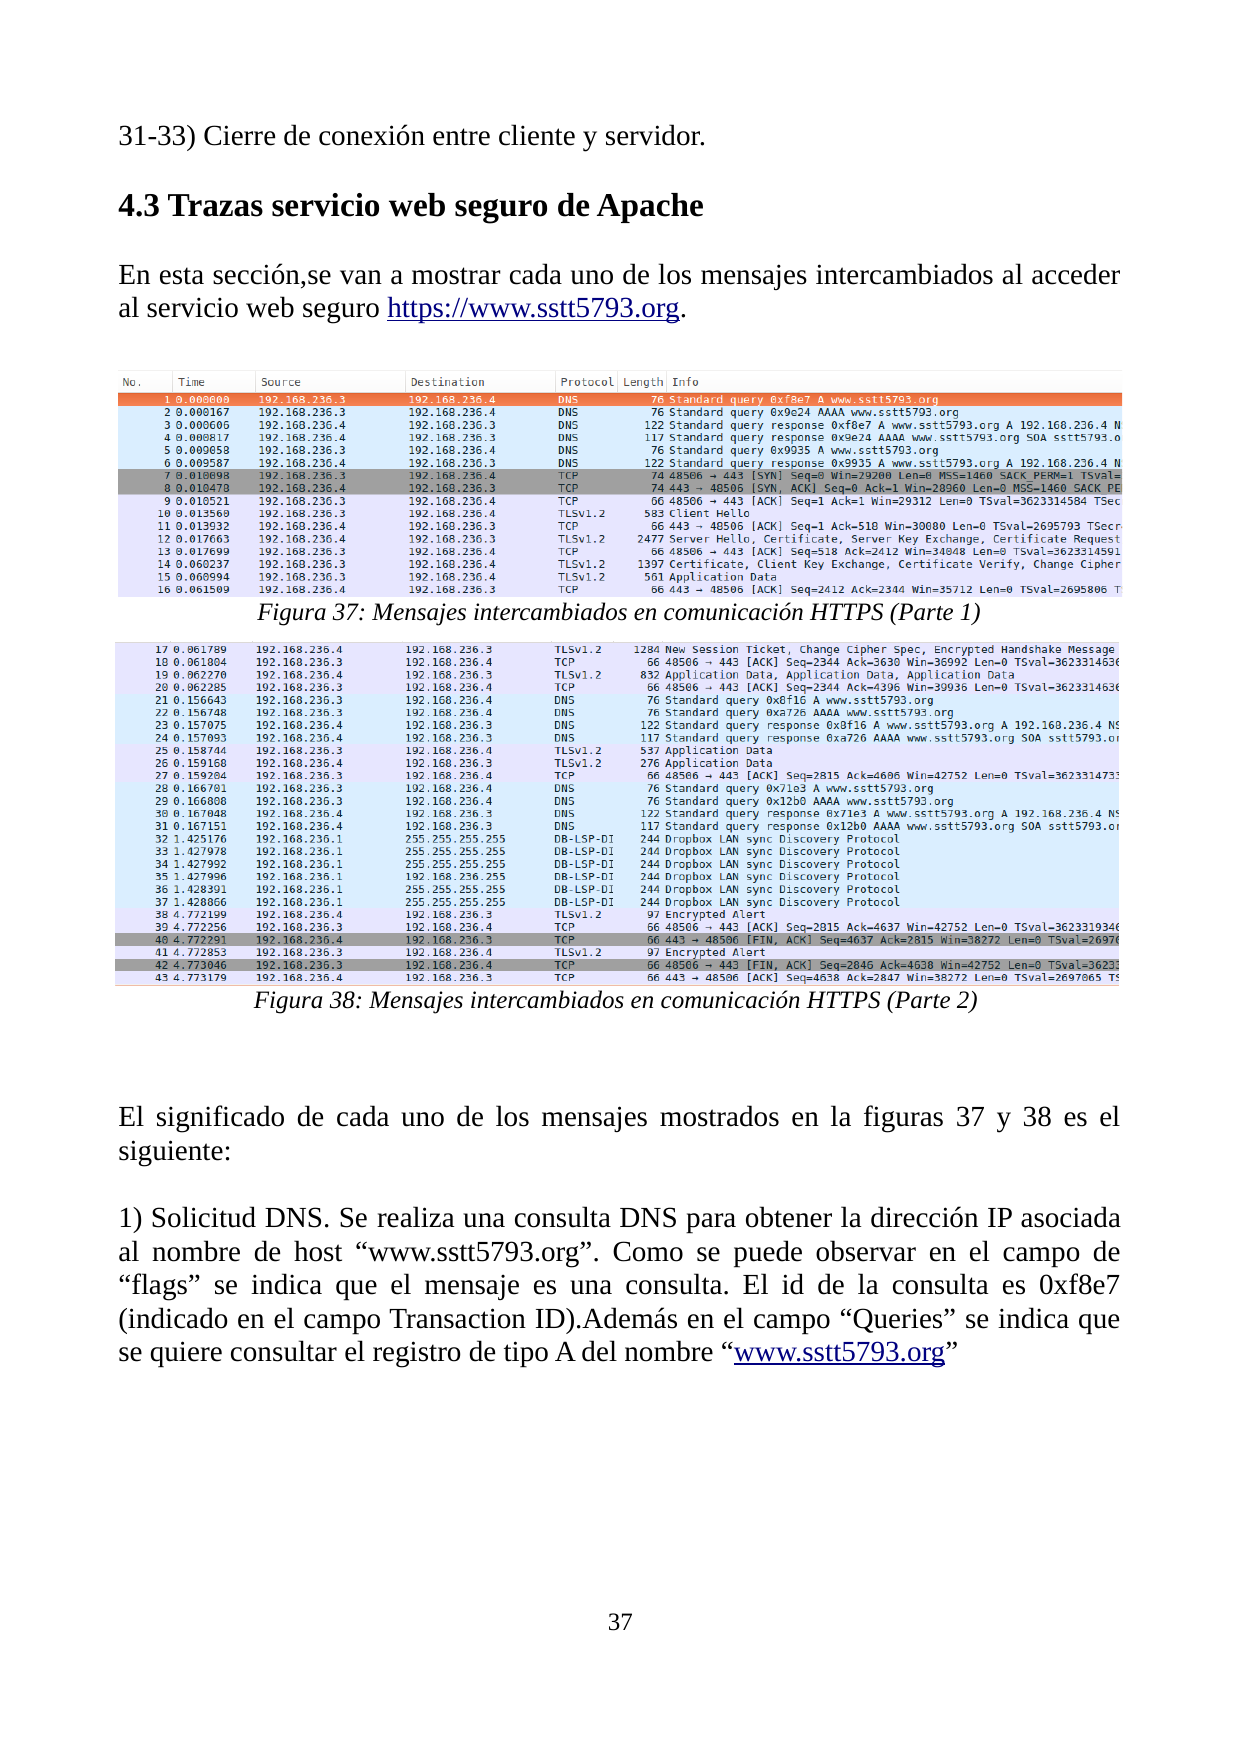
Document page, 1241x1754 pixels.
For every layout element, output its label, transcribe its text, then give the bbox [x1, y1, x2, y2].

picture [115, 641, 1119, 986]
text 1) Solicitud DNS. Se realiza una consulta DNS para obtener la dirección IP asociada al nombre de host “www.sstt5793.org”. Como se puede observar en el campo de “flags” se indica que el mensaje es una consulta. El id de la consulta es 0xf8e7 (indicado en el campo Transaction ID).Además en el campo “Queries” se indica que se quiere consultar el registro de tipo A del nombre “www.sstt5793.org” [118, 1200, 1122, 1368]
text El significado de cada uno de los mensajes mostrados en la figuras 37 y 38 es el siguiente: [118, 1099, 1122, 1167]
text 31-33) Cierre de conexión entre cliente y servidor. [118, 118, 1122, 152]
text 4.3 Trazas servicio web seguro de Apache [118, 185, 1122, 223]
text Figura 38: Mensajes intercambiados en comunicación HTTPS (Parte 2) [28, 986, 1206, 1014]
text En esta sección,se van a mostrar cada uno de los mensajes intercambiados al acceder al servicio web seguro https://www.sstt5793.org. [118, 257, 1122, 324]
picture [118, 370, 1123, 597]
text Figura 37: Mensajes intercambiados en comunicación HTTPS (Parte 1) [29, 597, 1211, 625]
